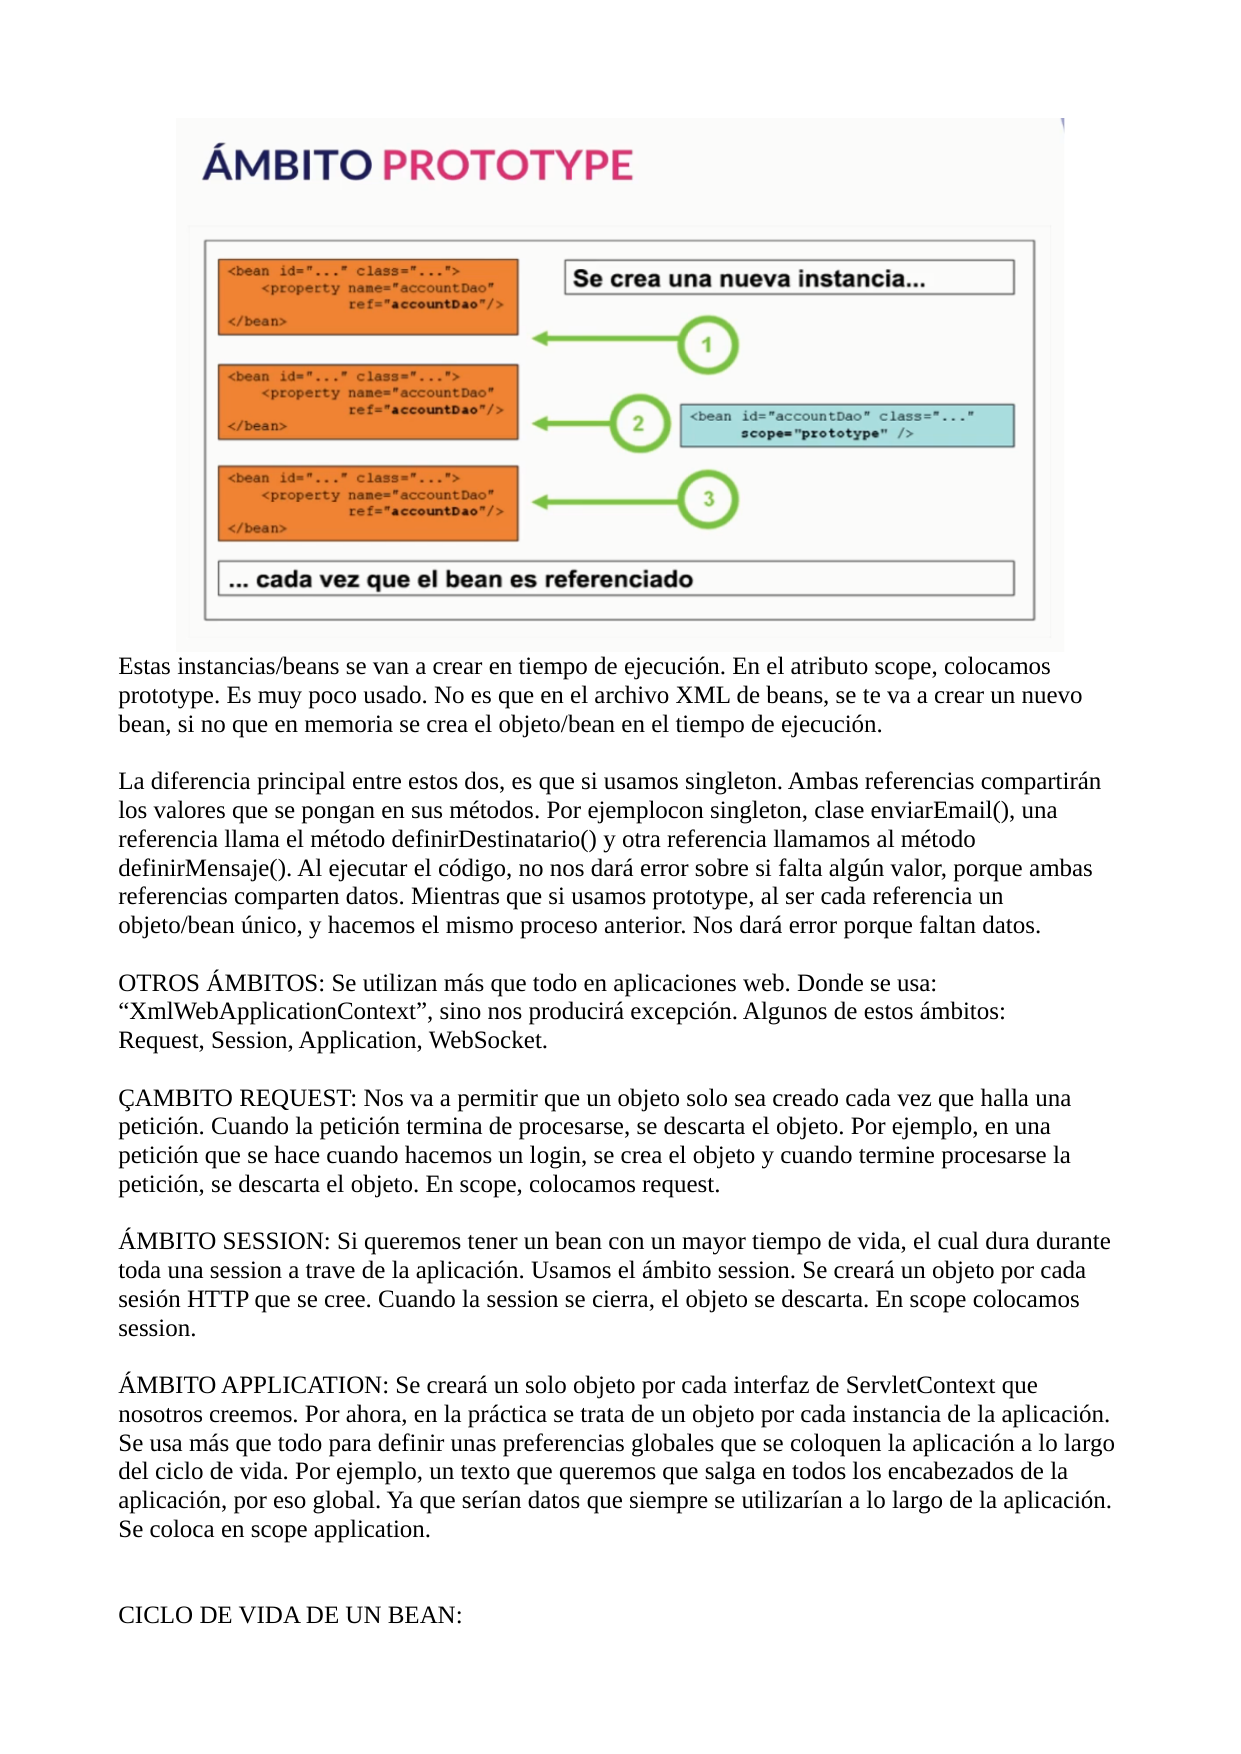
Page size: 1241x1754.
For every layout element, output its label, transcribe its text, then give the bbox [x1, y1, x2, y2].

text La diferencia principal entre estos dos, es que si usamos singleton. Ambas referencias compartirán los valores que se pongan en sus métodos. Por ejemplocon singleton, clase enviarEmail(), una referencia llama el método definirDestinatario() y otra referencia llamamos al método definirMensaje(). Al ejecutar el código, no nos dará error sobre si falta algún valor, porque ambas referencias comparten datos. Mientras que si usamos prototype, al ser cada referencia un objeto/bean único, y hacemos el mismo proceso anterior. Nos dará error porque faltan datos. [118, 766, 1122, 939]
text ÁMBITO APPLICATION: Se creará un solo objeto por cada interfaz de ServletContext que nosotros creemos. Por ahora, en la práctica se trata de un objeto por cada instancia de la aplicación. Se usa más que todo para definir unas preferencias globales que se coloquen la aplicación a lo largo del ciclo de vida. Por ejemplo, un texto que queremos que salga en todos los encabezados de la aplicación, por eso global. Ya que serían datos que siempre se utilizarían a lo largo de la aplicación. Se coloca en scope application. [118, 1370, 1122, 1543]
text CICLO DE VIDA DE UN BEAN: [118, 1600, 1122, 1629]
text ÁMBITO SESSION: Si queremos tener un bean con un mayor tiempo de vida, el cual dura durante toda una session a trave de la aplicación. Usamos el ámbito session. Se creará un objeto por cada sesión HTTP que se cree. Cuando la session se cierra, el objeto se descarta. En scope colocamos session. [118, 1226, 1122, 1341]
text Estas instancias/beans se van a crear en tiempo de ejecución. En el atributo scope, colocamos prototype. Es muy poco usado. No es que en el archivo XML de beans, se te va a crear un nuevo bean, si no que en memoria se crea el objeto/bean en el tiempo de ejecución. [118, 118, 1122, 738]
text ÇAMBITO REQUEST: Nos va a permitir que un objeto solo sea creado cada vez que halla una petición. Cuando la petición termina de procesarse, se descarta el objeto. Por ejemplo, en una petición que se hace cuando hacemos un login, se crea el objeto y cuando termine procesarse la petición, se descarta el objeto. En scope, colocamos request. [118, 1083, 1122, 1198]
text OTROS ÁMBITOS: Se utilizan más que todo en aplicaciones web. Donde se usa: “XmlWebApplicationContext”, sino nos producirá excepción. Algunos de estos ámbitos: [118, 968, 1122, 1025]
text Request, Session, Application, WebSocket. [118, 1025, 1122, 1054]
